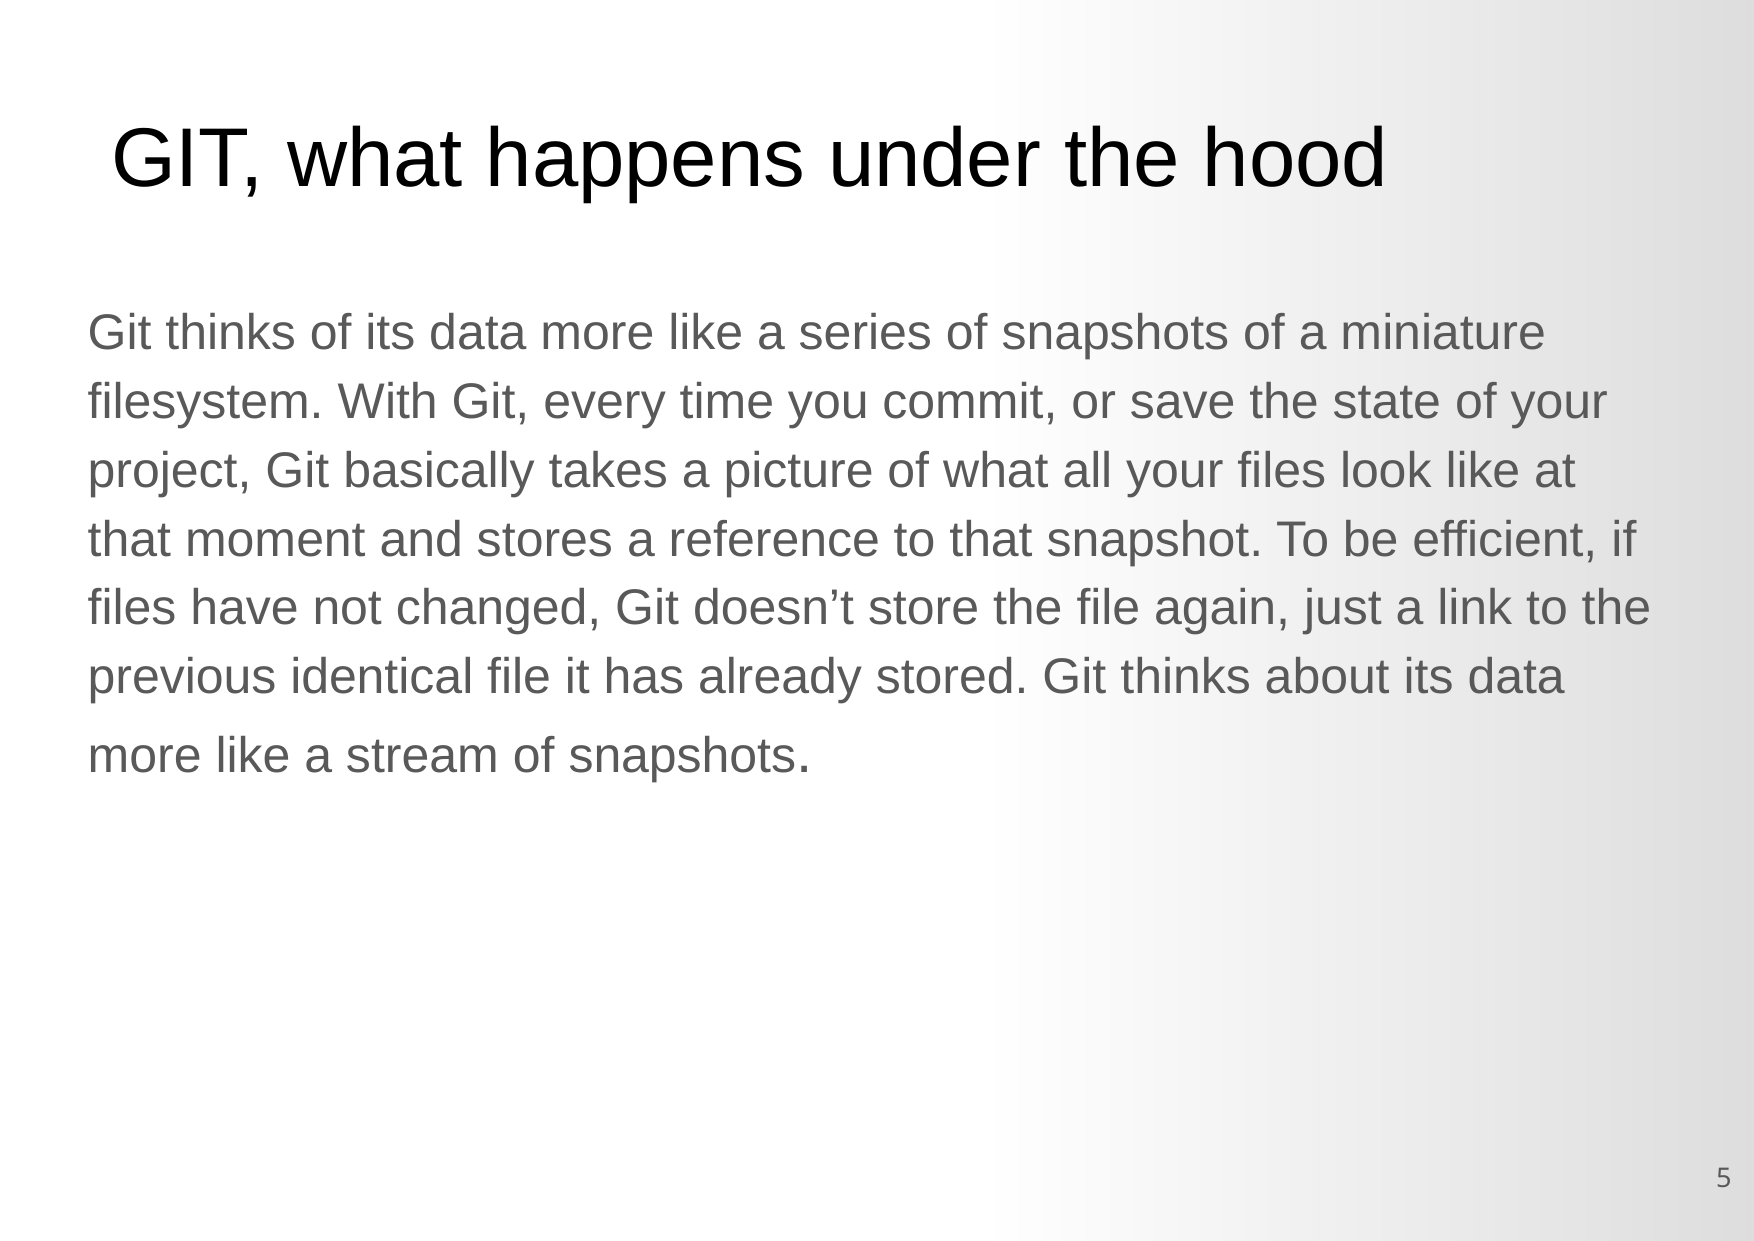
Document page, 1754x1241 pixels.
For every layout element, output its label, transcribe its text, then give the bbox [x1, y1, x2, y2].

slide_number [1641, 1145, 1747, 1241]
title GIT, what happens under the hood [87, 49, 1667, 257]
list Git thinks of its data more like a series of snapshots of a miniature filesystem. With Git, every time you commit, or save the state of your project, Git basically takes a picture of what all your files look like at that moment and stores a reference to that snapshot. To be efficient, if files have not changed, Git doesn’t store the file again, just a link to the previous identical file it has already stored. Git thinks about its data more like a stream of snapshots. [87, 290, 1667, 1010]
